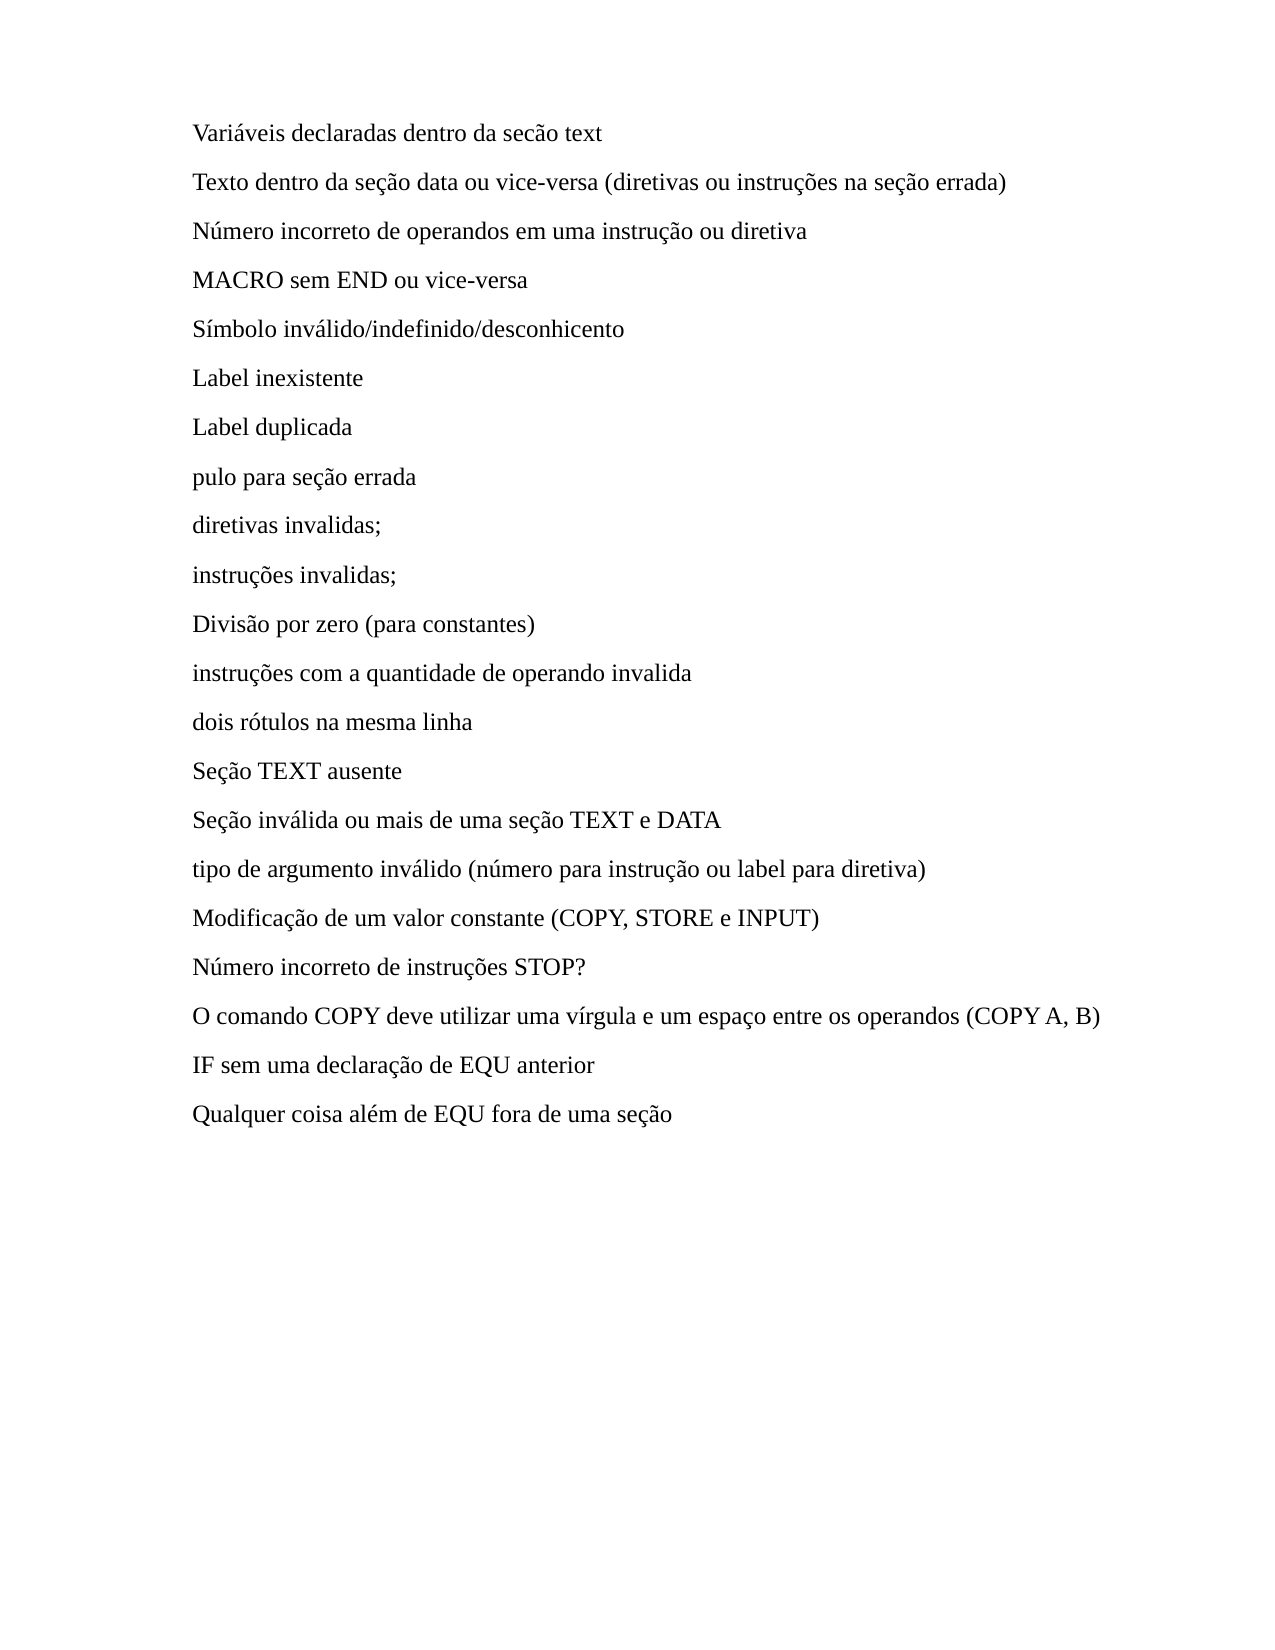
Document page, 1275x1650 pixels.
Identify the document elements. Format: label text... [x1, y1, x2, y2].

text Divisão por zero (para constantes) [118, 609, 1157, 637]
text Modificação de um valor constante (COPY, STORE e INPUT) [118, 903, 1157, 932]
text pulo para seção errada [118, 462, 1157, 490]
text O comando COPY deve utilizar uma vírgula e um espaço entre os operandos (COPY A, B) [118, 1001, 1157, 1030]
text Símbolo inválido/indefinido/desconhicento [118, 314, 1157, 343]
text Qualquer coisa além de EQU fora de uma seção [118, 1099, 1157, 1128]
text Variáveis declaradas dentro da secão text [118, 118, 1157, 147]
text dois rótulos na mesma linha [118, 707, 1157, 736]
text instruções invalidas; [118, 560, 1157, 588]
text IF sem uma declaração de EQU anterior [118, 1050, 1157, 1079]
text instruções com a quantidade de operando invalida [118, 658, 1157, 687]
text Label duplicada [118, 412, 1157, 441]
text Texto dentro da seção data ou vice-versa (diretivas ou instruções na seção errada) [118, 167, 1157, 196]
text Label inexistente [118, 363, 1157, 392]
text MACRO sem END ou vice-versa [118, 265, 1157, 294]
text diretivas invalidas; [118, 511, 1157, 539]
text tipo de argumento inválido (número para instrução ou label para diretiva) [118, 854, 1157, 883]
text Número incorreto de operandos em uma instrução ou diretiva [118, 216, 1157, 245]
text Número incorreto de instruções STOP? [118, 952, 1157, 981]
text Seção TEXT ausente [118, 756, 1157, 785]
text Seção inválida ou mais de uma seção TEXT e DATA [118, 805, 1157, 834]
